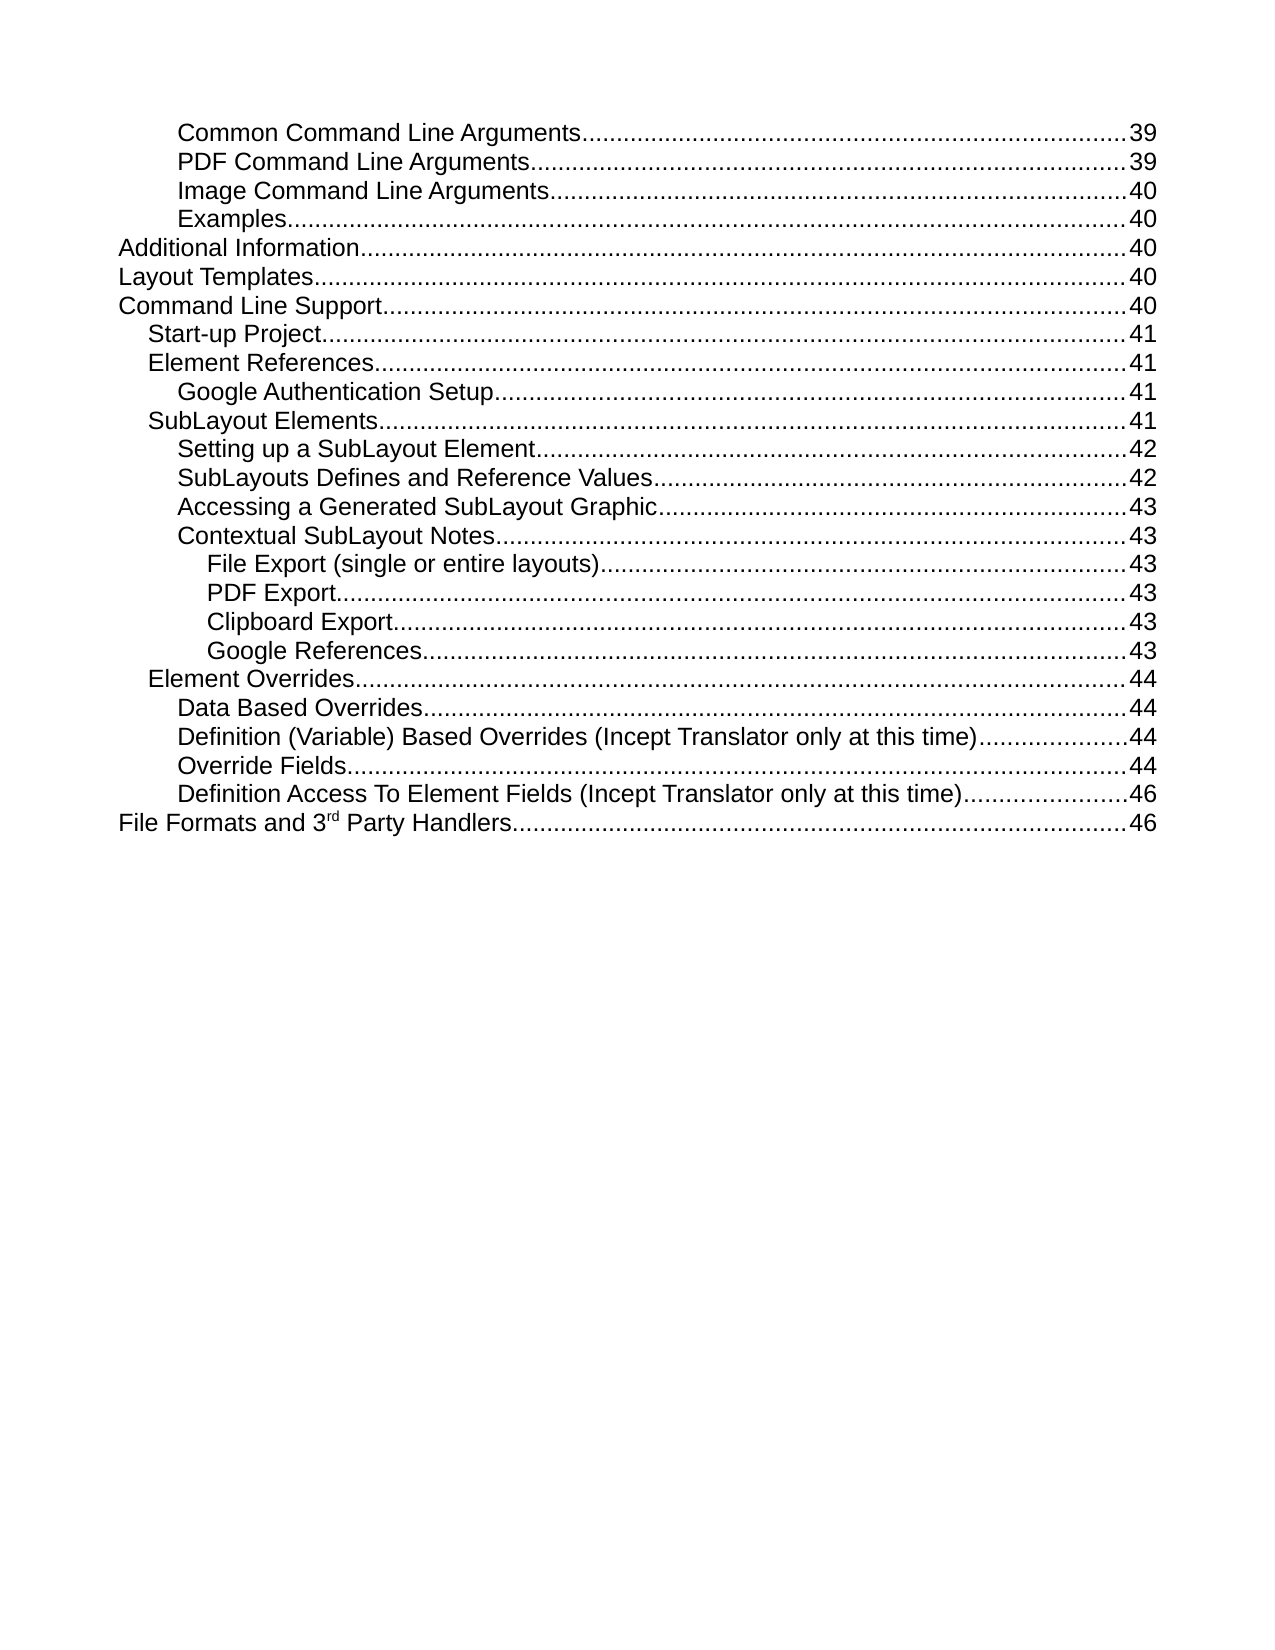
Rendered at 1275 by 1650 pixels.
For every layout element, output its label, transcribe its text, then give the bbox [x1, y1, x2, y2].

text Definition Access To Element Fields (Incept Translator only at this time) 46 [177, 779, 1157, 808]
text File Export (single or entire layouts) 43 [207, 549, 1157, 578]
text Data Based Overrides 44 [177, 693, 1157, 722]
text Common Command Line Arguments 39 [177, 118, 1157, 147]
text Override Fields 44 [177, 751, 1157, 779]
text Setting up a SubLayout Element 42 [177, 434, 1157, 463]
text File Formats and 3rd Party Handlers 46 [118, 808, 1157, 837]
text Google References 43 [207, 636, 1157, 664]
text Google Authentication Setup 41 [177, 377, 1157, 406]
text Command Line Support 40 [118, 291, 1157, 319]
text Clipboard Export 43 [207, 607, 1157, 636]
text Additional Information 40 [118, 233, 1157, 262]
text Definition (Variable) Based Overrides (Incept Translator only at this time) 44 [177, 722, 1157, 751]
text Contextual SubLayout Notes 43 [177, 521, 1157, 549]
text PDF Command Line Arguments 39 [177, 147, 1157, 176]
text SubLayouts Defines and Reference Values 42 [177, 463, 1157, 492]
text Image Command Line Arguments 40 [177, 176, 1157, 204]
text Examples 40 [177, 204, 1157, 233]
text Element Overrides 44 [148, 664, 1157, 693]
text PDF Export 43 [207, 578, 1157, 607]
text Element References 41 [148, 348, 1157, 377]
text SubLayout Elements 41 [148, 406, 1157, 434]
text Accessing a Generated SubLayout Graphic 43 [177, 492, 1157, 521]
text Layout Templates 40 [118, 262, 1157, 291]
text Start-up Project 41 [148, 319, 1157, 348]
